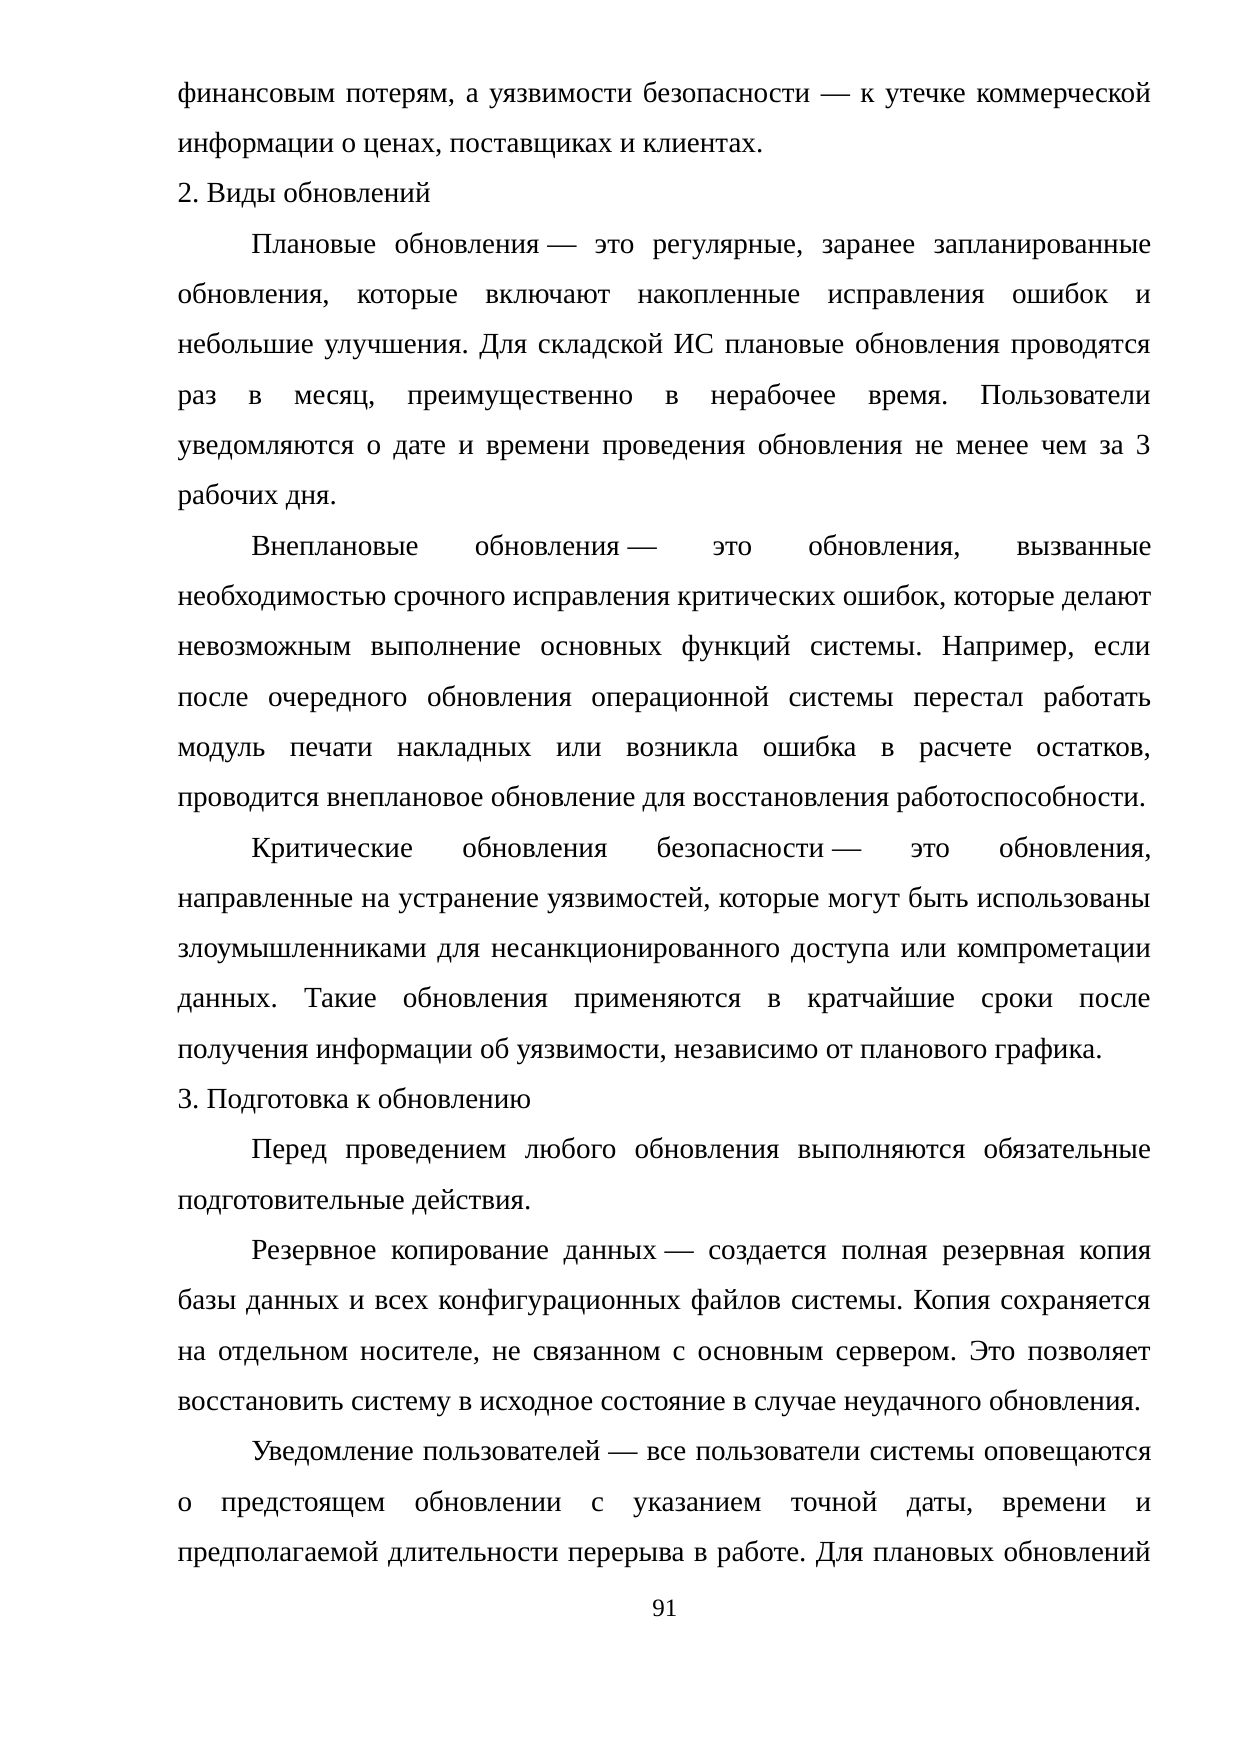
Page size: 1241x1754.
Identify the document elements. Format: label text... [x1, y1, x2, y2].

text финансовым потерям, а уязвимости безопасности — к утечке коммерческой информации о ценах, поставщиках и клиентах. [177, 75, 1152, 159]
text Внеплановые обновления — это обновления, вызванные необходимостью срочного исправления критических ошибок, которые делают невозможным выполнение основных функций системы. Например, если после очередного обновления операционной системы перестал работать модуль печати накладных или возникла ошибка в расчете остатков, проводится внеплановое обновление для восстановления работоспособности. [177, 528, 1152, 813]
text 3. Подготовка к обновлению [177, 1081, 1152, 1115]
text 2. Виды обновлений [177, 176, 1152, 209]
text Критические обновления безопасности — это обновления, направленные на устранение уязвимостей, которые могут быть использованы злоумышленниками для несанкционированного доступа или компрометации данных. Такие обновления применяются в кратчайшие сроки после получения информации об уязвимости, независимо от планового графика. [177, 830, 1152, 1064]
text Резервное копирование данных — создается полная резервная копия базы данных и всех конфигурационных файлов системы. Копия сохраняется на отдельном носителе, не связанном с основным сервером. Это позволяет восстановить систему в исходное состояние в случае неудачного обновления. [177, 1232, 1152, 1417]
text Уведомление пользователей — все пользователи системы оповещаются о предстоящем обновлении с указанием точной даты, времени и предполагаемой длительности перерыва в работе. Для плановых обновлений [177, 1433, 1152, 1568]
text Плановые обновления — это регулярные, заранее запланированные обновления, которые включают накопленные исправления ошибок и небольшие улучшения. Для складской ИС плановые обновления проводятся раз в месяц, преимущественно в нерабочее время. Пользователи уведомляются о дате и времени проведения обновления не менее чем за 3 рабочих дня. [177, 226, 1152, 511]
text Перед проведением любого обновления выполняются обязательные подготовительные действия. [177, 1132, 1152, 1215]
